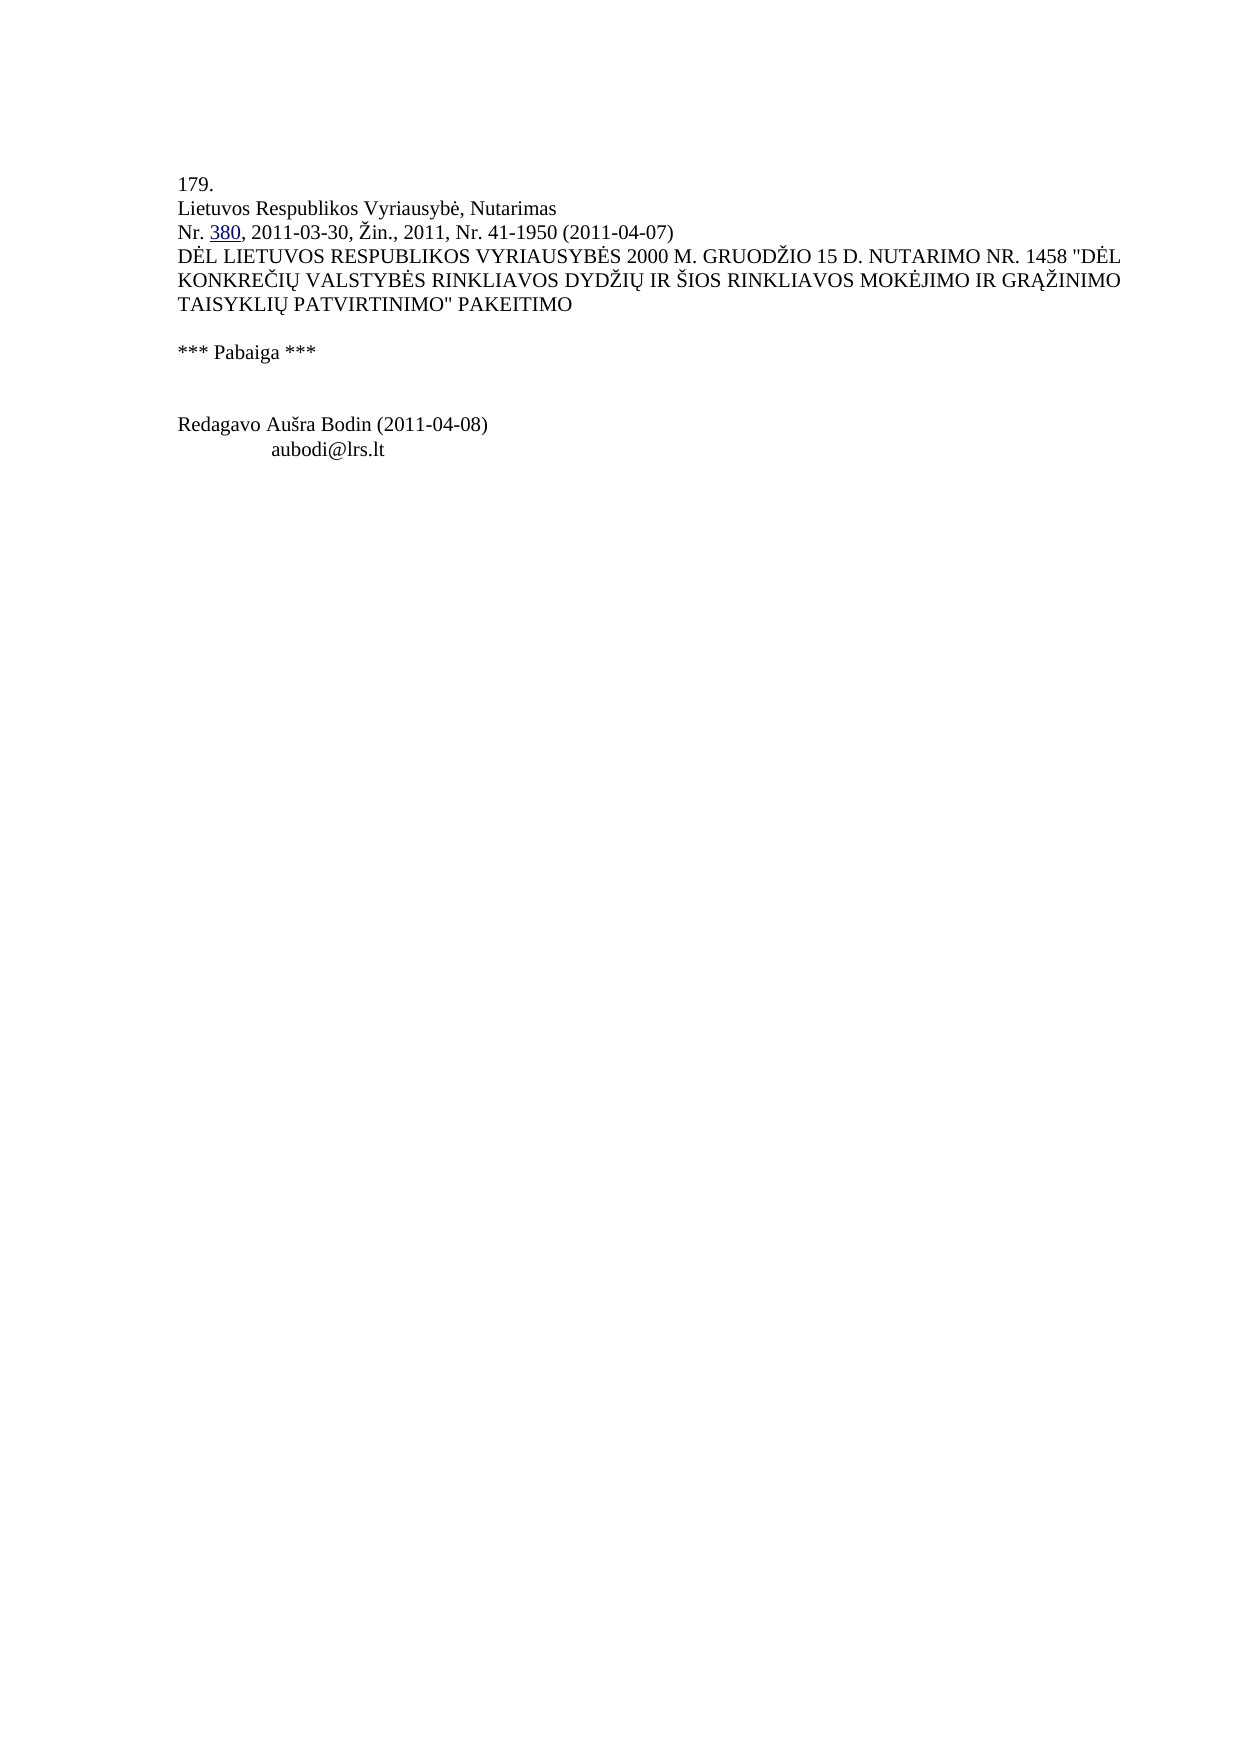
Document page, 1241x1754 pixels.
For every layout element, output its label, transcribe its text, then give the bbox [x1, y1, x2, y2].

text Redagavo Aušra Bodin (2011-04-08) [177, 412, 1122, 436]
text 179. [177, 172, 1122, 196]
text aubodi@lrs.lt [177, 436, 1122, 461]
text *** Pabaiga *** [177, 340, 1122, 364]
text Nr. 380, 2011-03-30, Žin., 2011, Nr. 41-1950 (2011-04-07) [177, 220, 1122, 244]
text DĖL LIETUVOS RESPUBLIKOS VYRIAUSYBĖS 2000 M. GRUODŽIO 15 D. NUTARIMO NR. 1458 "DĖL KONKREČIŲ VALSTYBĖS RINKLIAVOS DYDŽIŲ IR ŠIOS RINKLIAVOS MOKĖJIMO IR GRĄŽINIMO TAISYKLIŲ PATVIRTINIMO" PAKEITIMO [177, 244, 1122, 316]
text Lietuvos Respublikos Vyriausybė, Nutarimas [177, 196, 1122, 220]
